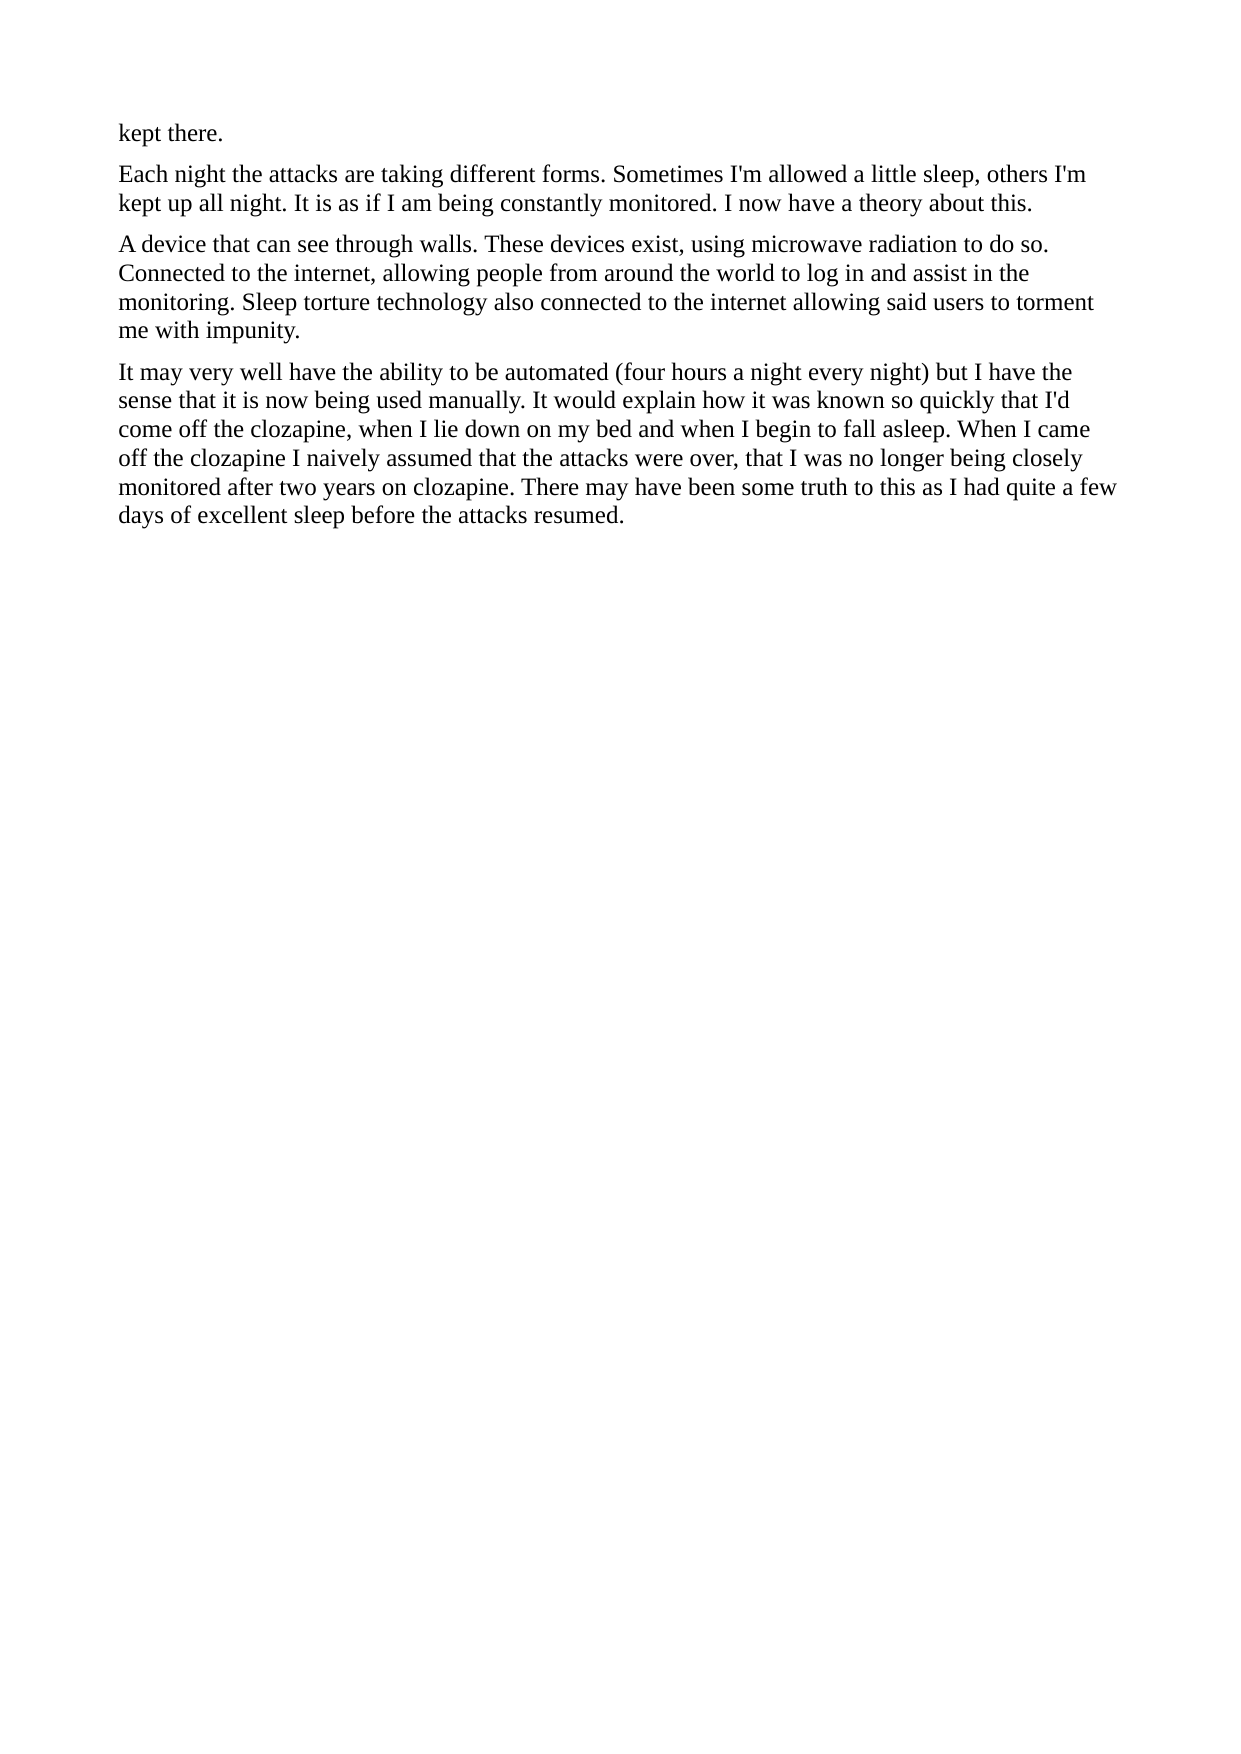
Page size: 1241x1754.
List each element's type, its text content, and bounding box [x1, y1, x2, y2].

text A device that can see through walls. These devices exist, using microwave radiation to do so. Connected to the internet, allowing people from around the world to log in and assist in the monitoring. Sleep torture technology also connected to the internet allowing said users to torment me with impunity. [118, 229, 1122, 344]
text kept there. [118, 118, 1122, 147]
text It may very well have the ability to be automated (four hours a night every night) but I have the sense that it is now being used manually. It would explain how it was known so quickly that I'd come off the clozapine, when I lie down on my bed and when I begin to fall asleep. When I came off the clozapine I naively assumed that the attacks were over, that I was no longer being closely monitored after two years on clozapine. There may have been some truth to this as I had quite a few days of excellent sleep before the attacks resumed. [118, 357, 1122, 529]
text Each night the attacks are taking different forms. Sometimes I'm allowed a little sleep, others I'm kept up all night. It is as if I am being constantly monitored. I now have a theory about this. [118, 159, 1122, 217]
